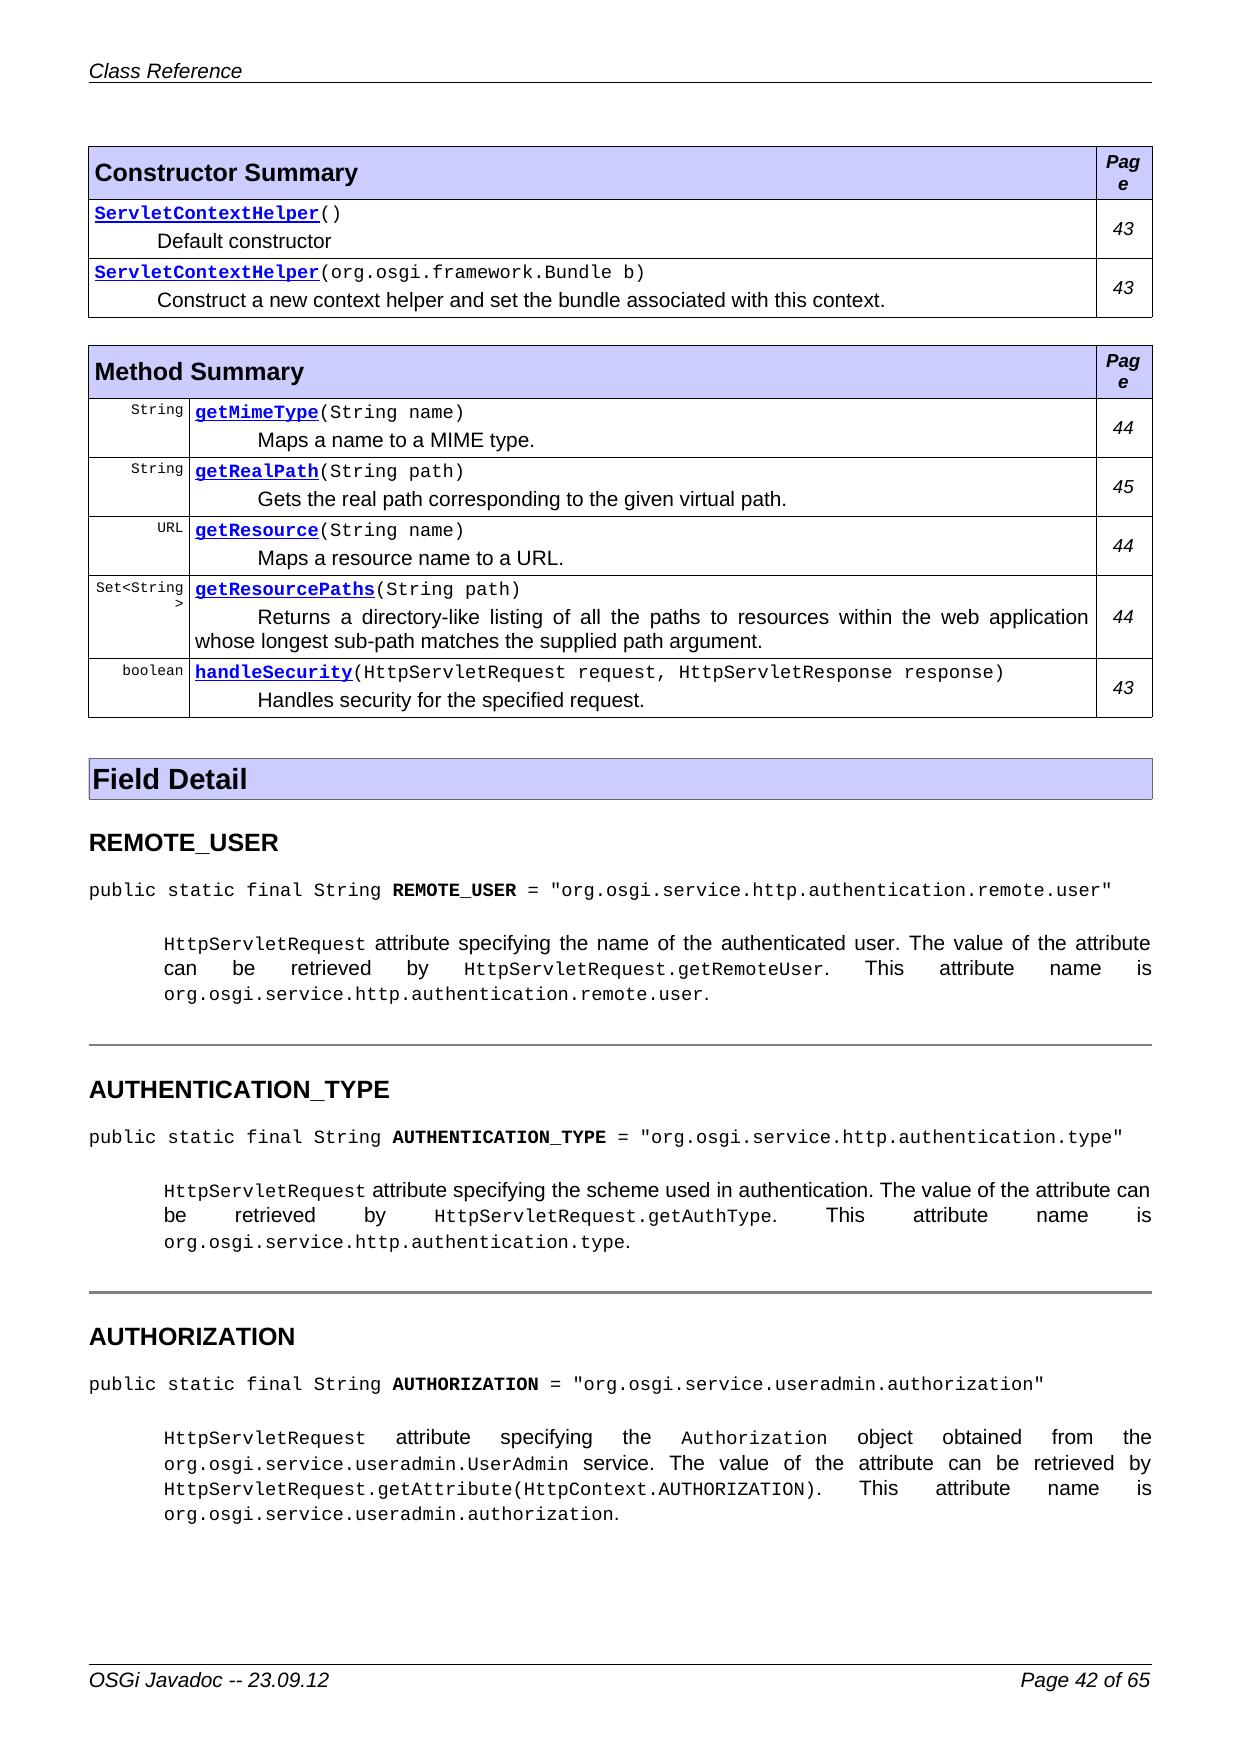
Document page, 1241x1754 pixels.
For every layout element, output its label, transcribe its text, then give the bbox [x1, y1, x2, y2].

table_cell [1097, 259, 1152, 317]
text public static final String REMOTE_USER = "org.osgi.service.http.authentication.remote.user" [88, 880, 1152, 902]
table_cell getMimeType(String name) Maps a name to a MIME type. [190, 399, 1096, 457]
table_header Constructor Summary [89, 147, 1096, 199]
table_cell handleSecurity(HttpServletRequest request, HttpServletResponse response) Handles security for the specified request. [190, 659, 1096, 717]
table_cell [1097, 399, 1152, 457]
table_cell ServletContextHelper() Default constructor [89, 200, 1096, 258]
table_cell String [89, 458, 189, 516]
table_cell [1097, 659, 1152, 717]
table_cell [1097, 517, 1152, 575]
table_cell String [89, 399, 189, 457]
table_cell [1097, 458, 1152, 516]
text public static final String AUTHORIZATION = "org.osgi.service.useradmin.authorization" [88, 1375, 1152, 1396]
table_cell getResourcePaths(String path) Returns a directory-like listing of all the paths to resources within the web application whose longest sub-path matches the supplied path argument. [190, 576, 1096, 658]
table_cell getResource(String name) Maps a resource name to a URL. [190, 517, 1096, 575]
text HttpServletRequest attribute specifying the name of the authenticated user. The value of the attribute can be retrieved by HttpServletRequest.getRemoteUser. This attribute name is org.osgi.service.http.authentication.remote.user. [163, 931, 1152, 1006]
table_header Method Summary [89, 346, 1096, 398]
table_header Page [1097, 147, 1152, 199]
text HttpServletRequest attribute specifying the Authorization object obtained from the org.osgi.service.useradmin.UserAdmin service. The value of the attribute can be retrieved by HttpServletRequest.getAttribute(HttpContext.AUTHORIZATION). This attribute name is org.osgi.service.useradmin.authorization. [163, 1425, 1152, 1526]
table_cell URL [89, 517, 189, 575]
table_cell getRealPath(String path) Gets the real path corresponding to the given virtual path. [190, 458, 1096, 516]
table_cell [1097, 576, 1152, 658]
subtitle REMOTE_USER [88, 827, 1152, 856]
table_cell [1097, 200, 1152, 258]
subtitle AUTHORIZATION [88, 1322, 1152, 1351]
table_cell ServletContextHelper(org.osgi.framework.Bundle b) Construct a new context helper and set the bundle associated with this context. [89, 259, 1096, 317]
table_cell boolean [89, 659, 189, 717]
table_header Page [1097, 346, 1152, 398]
text HttpServletRequest attribute specifying the scheme used in authentication. The value of the attribute can be retrieved by HttpServletRequest.getAuthType. This attribute name is org.osgi.service.http.authentication.type. [163, 1178, 1152, 1254]
subtitle AUTHENTICATION_TYPE [88, 1075, 1152, 1103]
text public static final String AUTHENTICATION_TYPE = "org.osgi.service.http.authentication.type" [88, 1128, 1152, 1149]
table_cell Set<String> [89, 576, 189, 658]
subtitle Field Detail [90, 759, 1152, 799]
